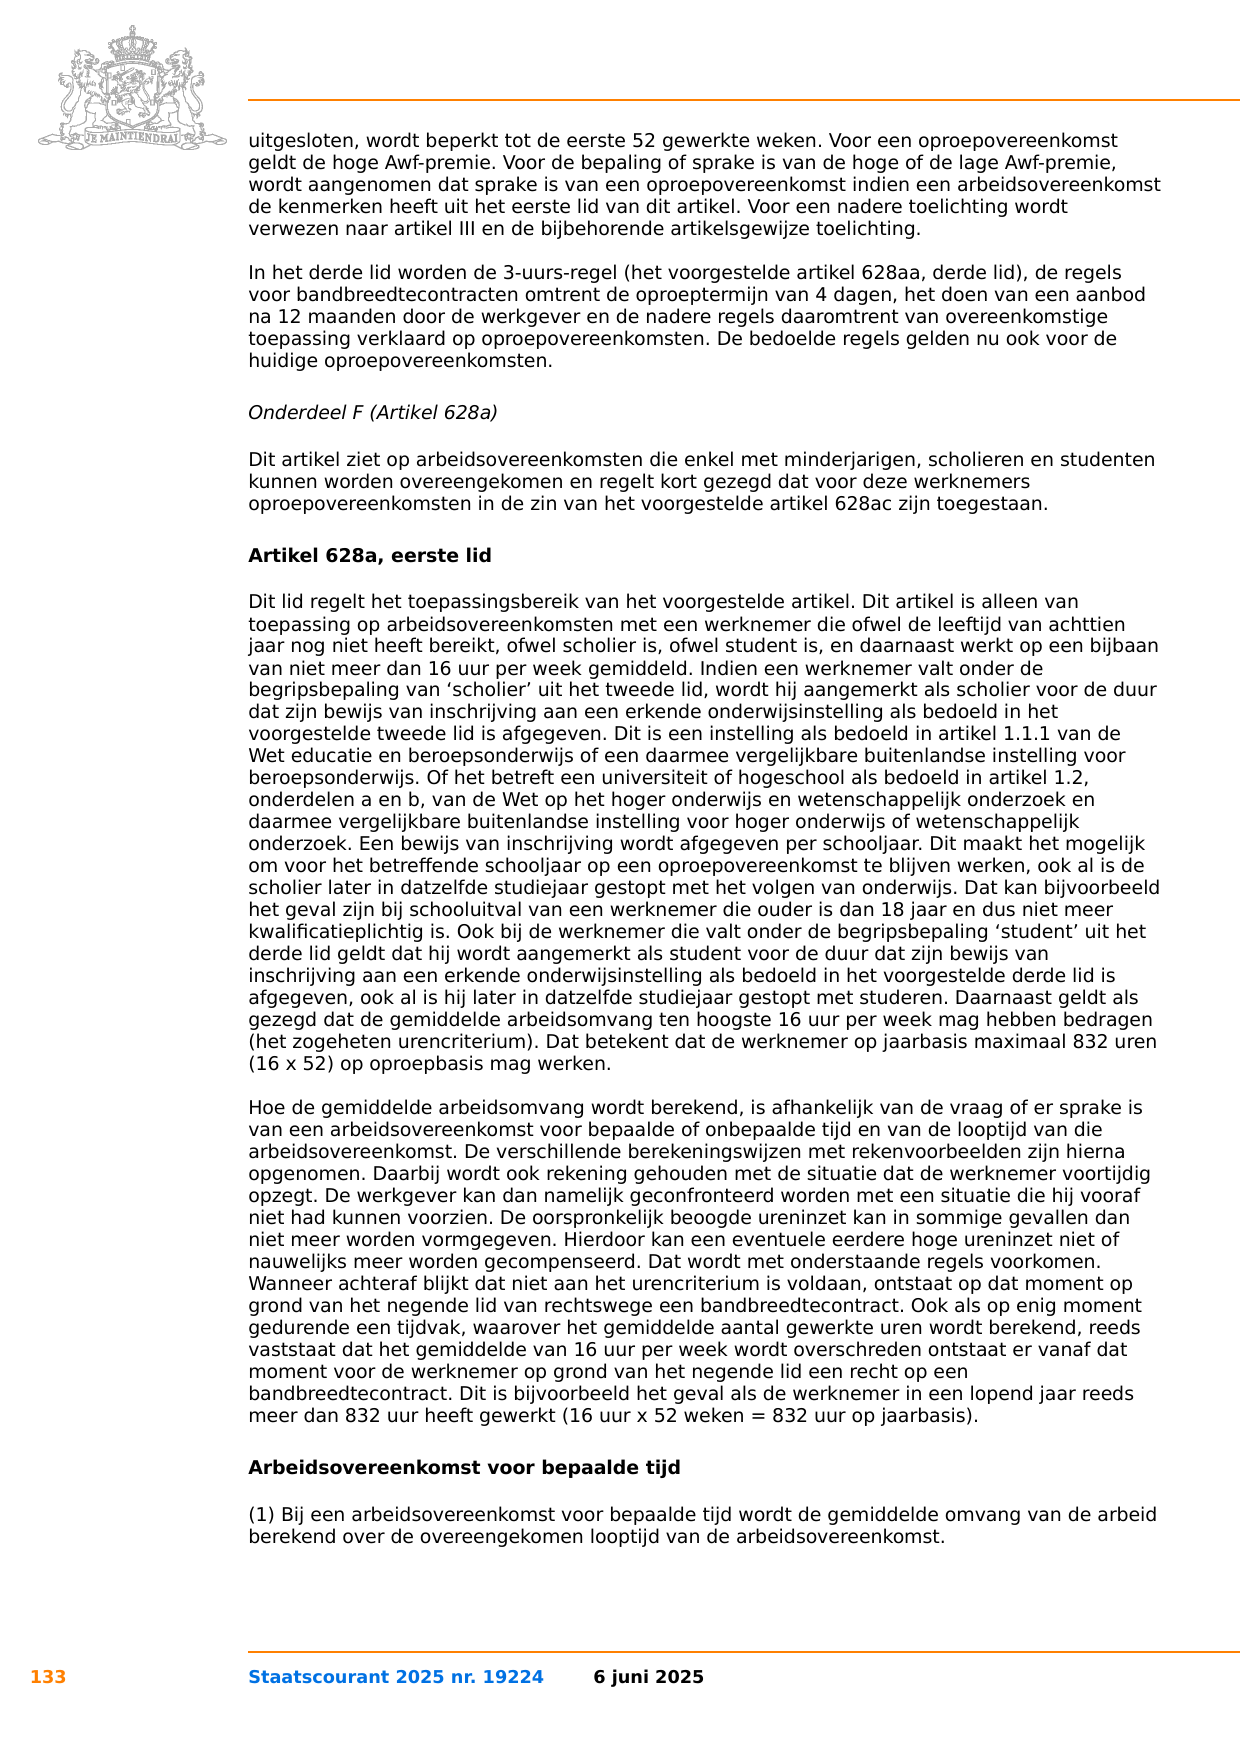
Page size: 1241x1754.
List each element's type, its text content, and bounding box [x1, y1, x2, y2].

subtitle Onderdeel F (Artikel 628a) [248, 402, 1163, 423]
text (1) Bij een arbeidsovereenkomst voor bepaalde tijd wordt de gemiddelde omvang van de arbeid berekend over de overeengekomen looptijd van de arbeidsovereenkomst. [248, 1503, 1163, 1547]
subtitle Arbeidsovereenkomst voor bepaalde tijd [248, 1457, 1163, 1478]
subtitle Artikel 628a, eerste lid [248, 544, 1163, 566]
text Dit lid regelt het toepassingsbereik van het voorgestelde artikel. Dit artikel is alleen van toepassing op arbeidsovereenkomsten met een werknemer die ofwel de leeftijd van achttien jaar nog niet heeft bereikt, ofwel scholier is, ofwel student is, en daarnaast werkt op een bijbaan van niet meer dan 16 uur per week gemiddeld. Indien een werknemer valt onder de begripsbepaling van ‘scholier’ uit het tweede lid, wordt hij aangemerkt als scholier voor de duur dat zijn bewijs van inschrijving aan een erkende onderwijsinstelling als bedoeld in het voorgestelde tweede lid is afgegeven. Dit is een instelling als bedoeld in artikel 1.1.1 van de Wet educatie en beroepsonderwijs of een daarmee vergelijkbare buitenlandse instelling voor beroepsonderwijs. Of het betreft een universiteit of hogeschool als bedoeld in artikel 1.2, onderdelen a en b, van de Wet op het hoger onderwijs en wetenschappelijk onderzoek en daarmee vergelijkbare buitenlandse instelling voor hoger onderwijs of wetenschappelijk onderzoek. Een bewijs van inschrijving wordt afgegeven per schooljaar. Dit maakt het mogelijk om voor het betreffende schooljaar op een oproepovereenkomst te blijven werken, ook al is de scholier later in datzelfde studiejaar gestopt met het volgen van onderwijs. Dat kan bijvoorbeeld het geval zijn bij schooluitval van een werknemer die ouder is dan 18 jaar en dus niet meer kwalificatieplichtig is. Ook bij de werknemer die valt onder de begripsbepaling ‘student’ uit het derde lid geldt dat hij wordt aangemerkt als student voor de duur dat zijn bewijs van inschrijving aan een erkende onderwijsinstelling als bedoeld in het voorgestelde derde lid is afgegeven, ook al is hij later in datzelfde studiejaar gestopt met studeren. Daarnaast geldt als gezegd dat de gemiddelde arbeidsomvang ten hoogste 16 uur per week mag hebben bedragen (het zogeheten urencriterium). Dat betekent dat de werknemer op jaarbasis maximaal 832 uren (16 x 52) op oproepbasis mag werken. [248, 591, 1163, 1075]
text In het derde lid worden de 3-uurs-regel (het voorgestelde artikel 628aa, derde lid), de regels voor bandbreedtecontracten omtrent de oproeptermijn van 4 dagen, het doen van een aanbod na 12 maanden door de werkgever en de nadere regels daaromtrent van overeenkomstige toepassing verklaard op oproepovereenkomsten. De bedoelde regels gelden nu ook voor de huidige oproepovereenkomsten. [248, 262, 1163, 372]
text Hoe de gemiddelde arbeidsomvang wordt berekend, is afhankelijk van de vraag of er sprake is van een arbeidsovereenkomst voor bepaalde of onbepaalde tijd en van de looptijd van die arbeidsovereenkomst. De verschillende berekeningswijzen met rekenvoorbeelden zijn hierna opgenomen. Daarbij wordt ook rekening gehouden met de situatie dat de werknemer voortijdig opzegt. De werkgever kan dan namelijk geconfronteerd worden met een situatie die hij vooraf niet had kunnen voorzien. De oorspronkelijk beoogde ureninzet kan in sommige gevallen dan niet meer worden vormgegeven. Hierdoor kan een eventuele eerdere hoge ureninzet niet of nauwelijks meer worden gecompenseerd. Dat wordt met onderstaande regels voorkomen. Wanneer achteraf blijkt dat niet aan het urencriterium is voldaan, ontstaat op dat moment op grond van het negende lid van rechtswege een bandbreedtecontract. Ook als op enig moment gedurende een tijdvak, waarover het gemiddelde aantal gewerkte uren wordt berekend, reeds vaststaat dat het gemiddelde van 16 uur per week wordt overschreden ontstaat er vanaf dat moment voor de werknemer op grond van het negende lid een recht op een bandbreedtecontract. Dit is bijvoorbeeld het geval als de werknemer in een lopend jaar reeds meer dan 832 uur heeft gewerkt (16 uur x 52 weken = 832 uur op jaarbasis). [248, 1097, 1163, 1427]
picture [38, 25, 227, 150]
text Dit artikel ziet op arbeidsovereenkomsten die enkel met minderjarigen, scholieren en studenten kunnen worden overeengekomen en regelt kort gezegd dat voor deze werknemers oproepovereenkomsten in de zin van het voorgestelde artikel 628ac zijn toegestaan. [248, 448, 1163, 514]
text uitgesloten, wordt beperkt tot de eerste 52 gewerkte weken. Voor een oproepovereenkomst geldt de hoge Awf-premie. Voor de bepaling of sprake is van de hoge of de lage Awf-premie, wordt aangenomen dat sprake is van een oproepovereenkomst indien een arbeidsovereenkomst de kenmerken heeft uit het eerste lid van dit artikel. Voor een nadere toelichting wordt verwezen naar artikel III en de bijbehorende artikelsgewijze toelichting. [248, 130, 1163, 240]
